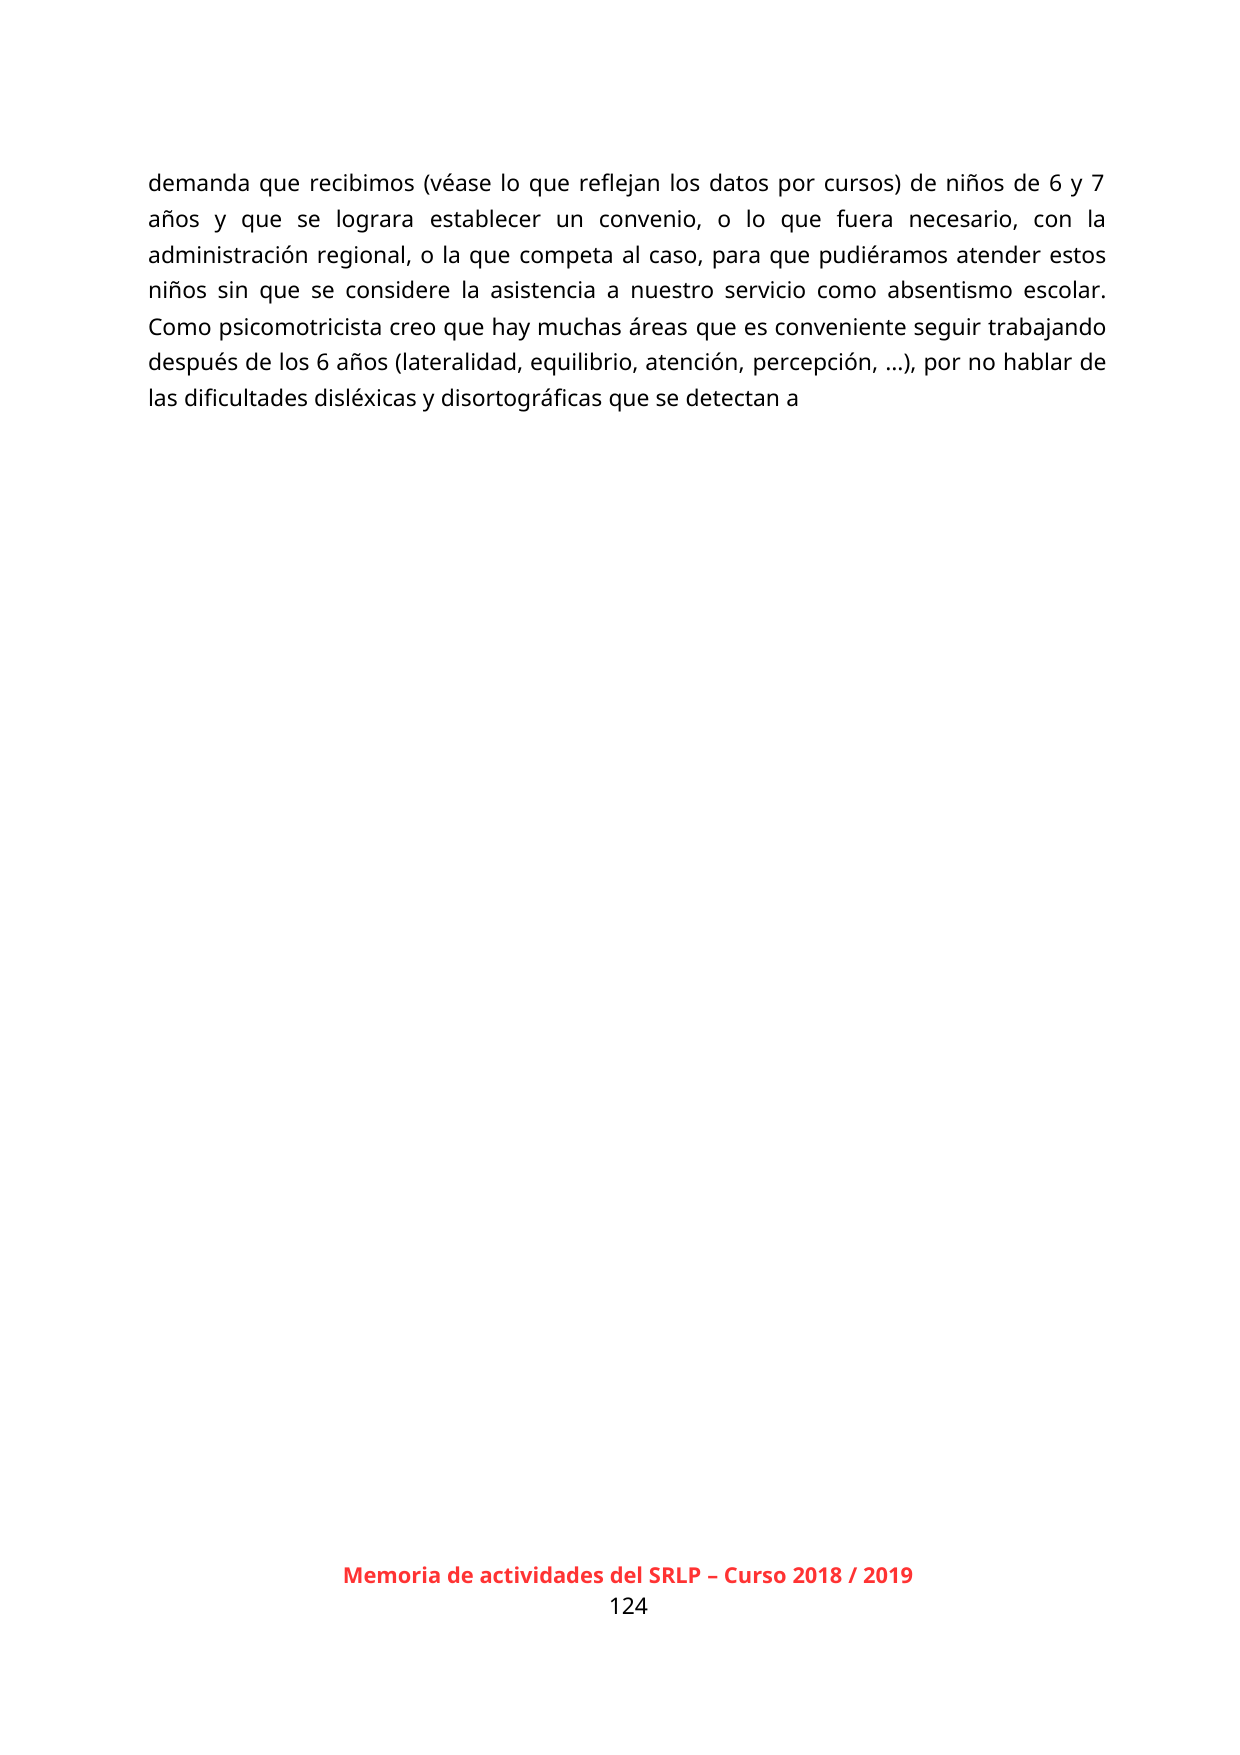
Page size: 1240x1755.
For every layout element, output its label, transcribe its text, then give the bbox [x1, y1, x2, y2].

text demanda que recibimos (véase lo que reflejan los datos por cursos) de niños de 6 y 7 años y que se lograra establecer un convenio, o lo que fuera necesario, con la administración regional, o la que competa al caso, para que pudiéramos atender estos niños sin que se considere la asistencia a nuestro servicio como absentismo escolar. Como psicomotricista creo que hay muchas áreas que es conveniente seguir trabajando después de los 6 años (lateralidad, equilibrio, atención, percepción, …), por no hablar de las dificultades disléxicas y disortográficas que se detectan a [148, 167, 1107, 413]
